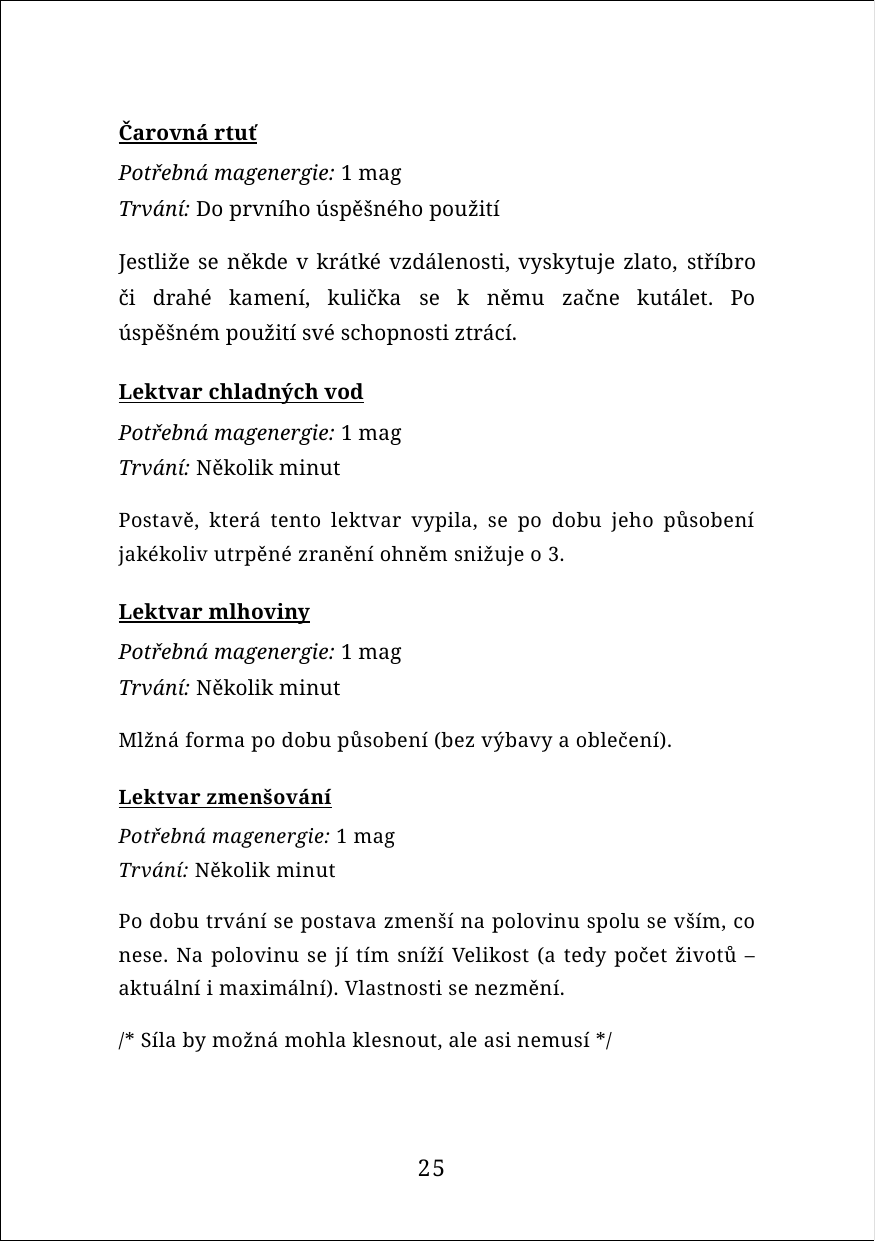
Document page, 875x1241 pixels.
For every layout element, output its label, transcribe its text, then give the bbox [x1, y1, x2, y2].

text Mlžná forma po dobu působení (bez výbavy a oblečení). [118, 726, 756, 753]
text Potřebná magenergie: 1 mag Trvání: Několik minut [118, 822, 756, 883]
text Potřebná magenergie: 1 mag Trvání: Několik minut [118, 418, 756, 482]
subtitle Lektvar chladných vod [118, 377, 756, 406]
text /* Síla by možná mohla klesnout, ale asi nemusí */ [118, 1026, 756, 1053]
text Postavě, která tento lektvar vypila, se po dobu jeho působení jakékoliv utrpěné zranění ohněm snižuje o 3. [118, 506, 756, 567]
subtitle Čarovná rtuť [118, 118, 756, 147]
subtitle Lektvar mlhoviny [118, 597, 756, 626]
text Potřebná magenergie: 1 mag Trvání: Do prvního úspěšného použití [118, 158, 756, 222]
subtitle Lektvar zmenšování [118, 783, 756, 811]
text Potřebná magenergie: 1 mag Trvání: Několik minut [118, 637, 756, 701]
text Po dobu trvání se postava zmenší na polovinu spolu se vším, co nese. Na polovinu se jí tím sníží Velikost (a tedy počet životů – aktuální i maximální). Vlastnosti se nezmění. [118, 907, 756, 1002]
text Jestliže se někde v krátké vzdálenosti, vyskytuje zlato, stříbro či drahé kamení, kulička se k němu začne kutálet. Po úspěšném použití své schopnosti ztrácí. [118, 247, 756, 347]
